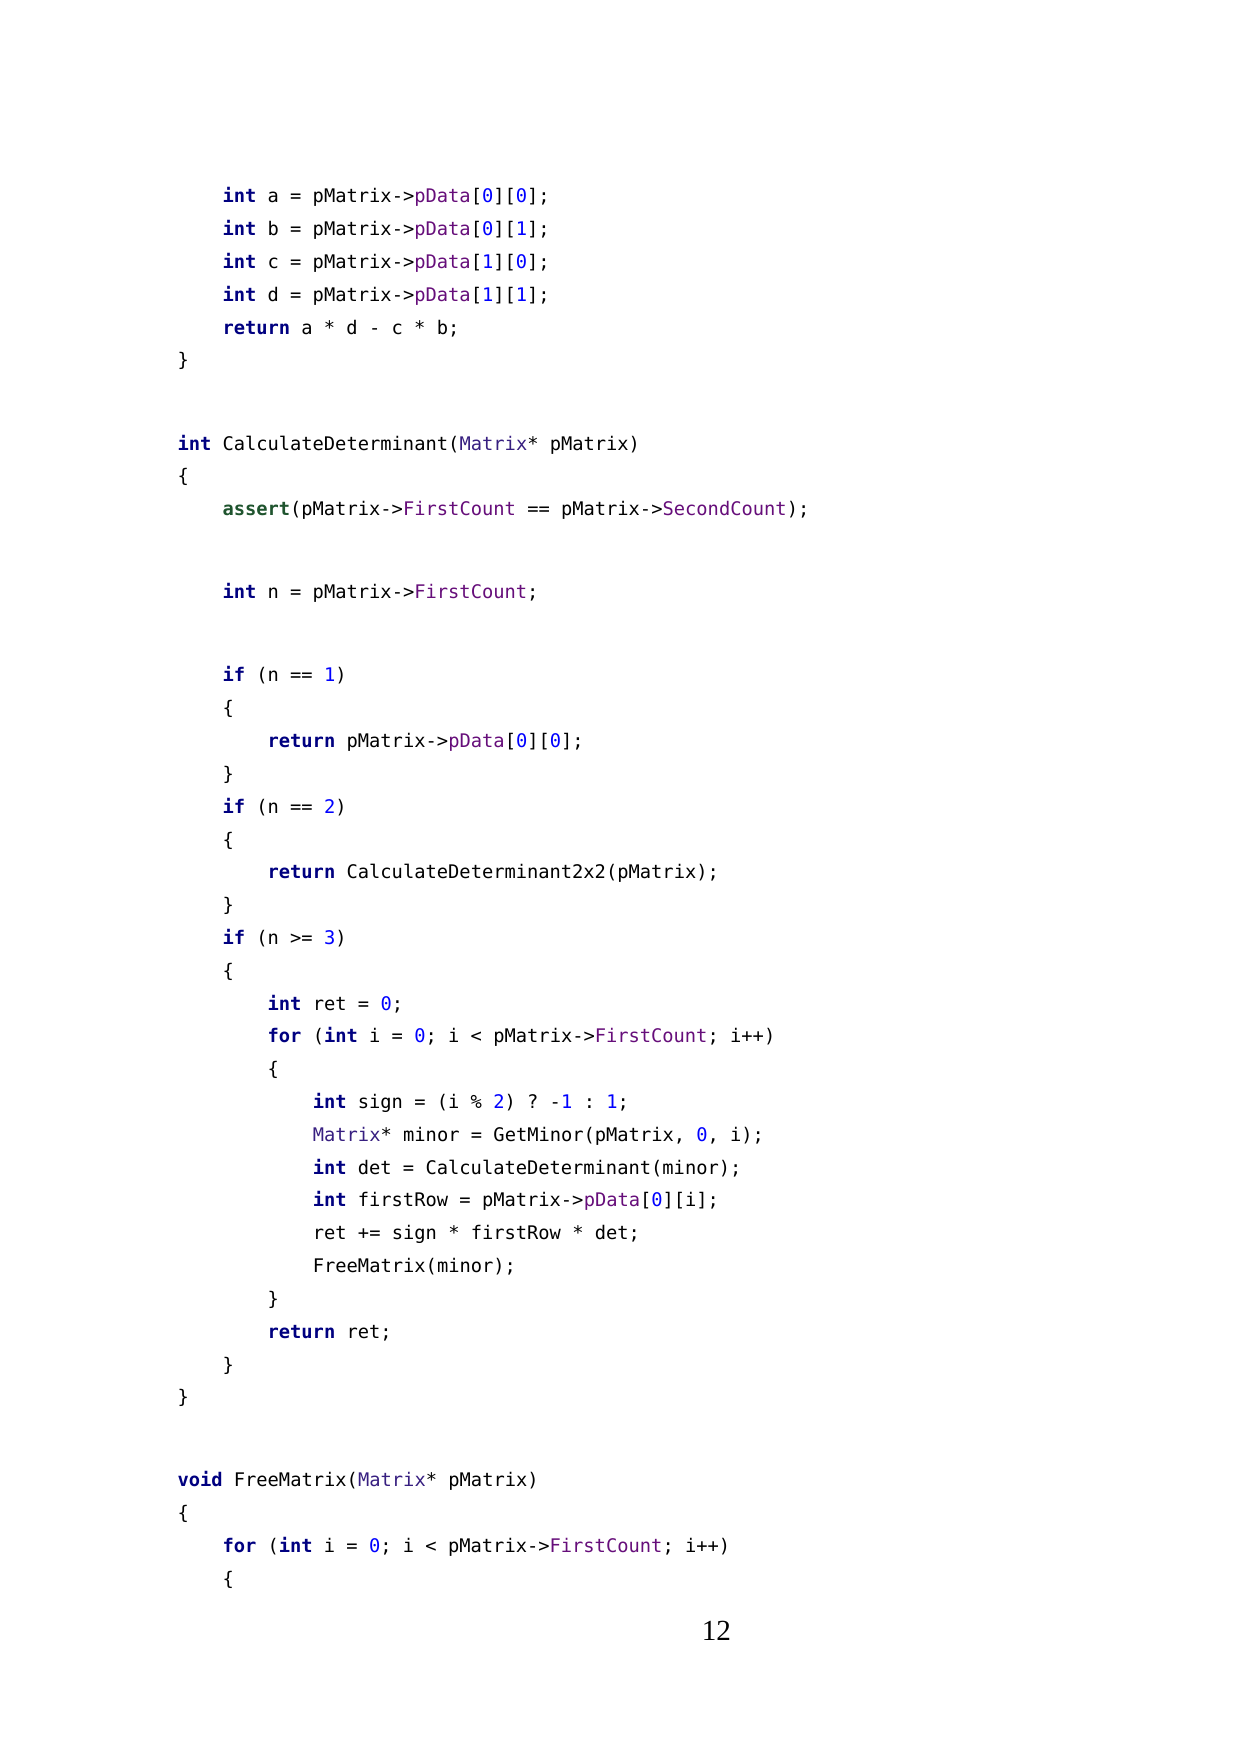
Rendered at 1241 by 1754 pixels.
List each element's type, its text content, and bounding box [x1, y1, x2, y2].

text int a = pMatrix->pData[0][0]; int b = pMatrix->pData[0][1]; int c = pMatrix->pData[1][0]; int d = pMatrix->pData[1][1]; return a * d - c * b; } int CalculateDeterminant(Matrix* pMatrix) { assert(pMatrix->FirstCount == pMatrix->SecondCount); int n = pMatrix->FirstCount; if (n == 1) { return pMatrix->pData[0][0]; } if (n == 2) { return CalculateDeterminant2x2(pMatrix); } if (n >= 3) { int ret = 0; for (int i = 0; i < pMatrix->FirstCount; i++) { int sign = (i % 2) ? -1 : 1; Matrix* minor = GetMinor(pMatrix, 0, i); int det = CalculateDeterminant(minor); int firstRow = pMatrix->pData[0][i]; ret += sign * firstRow * det; FreeMatrix(minor); } return ret; } } void FreeMatrix(Matrix* pMatrix) { for (int i = 0; i < pMatrix->FirstCount; i++) { [177, 141, 1181, 1590]
